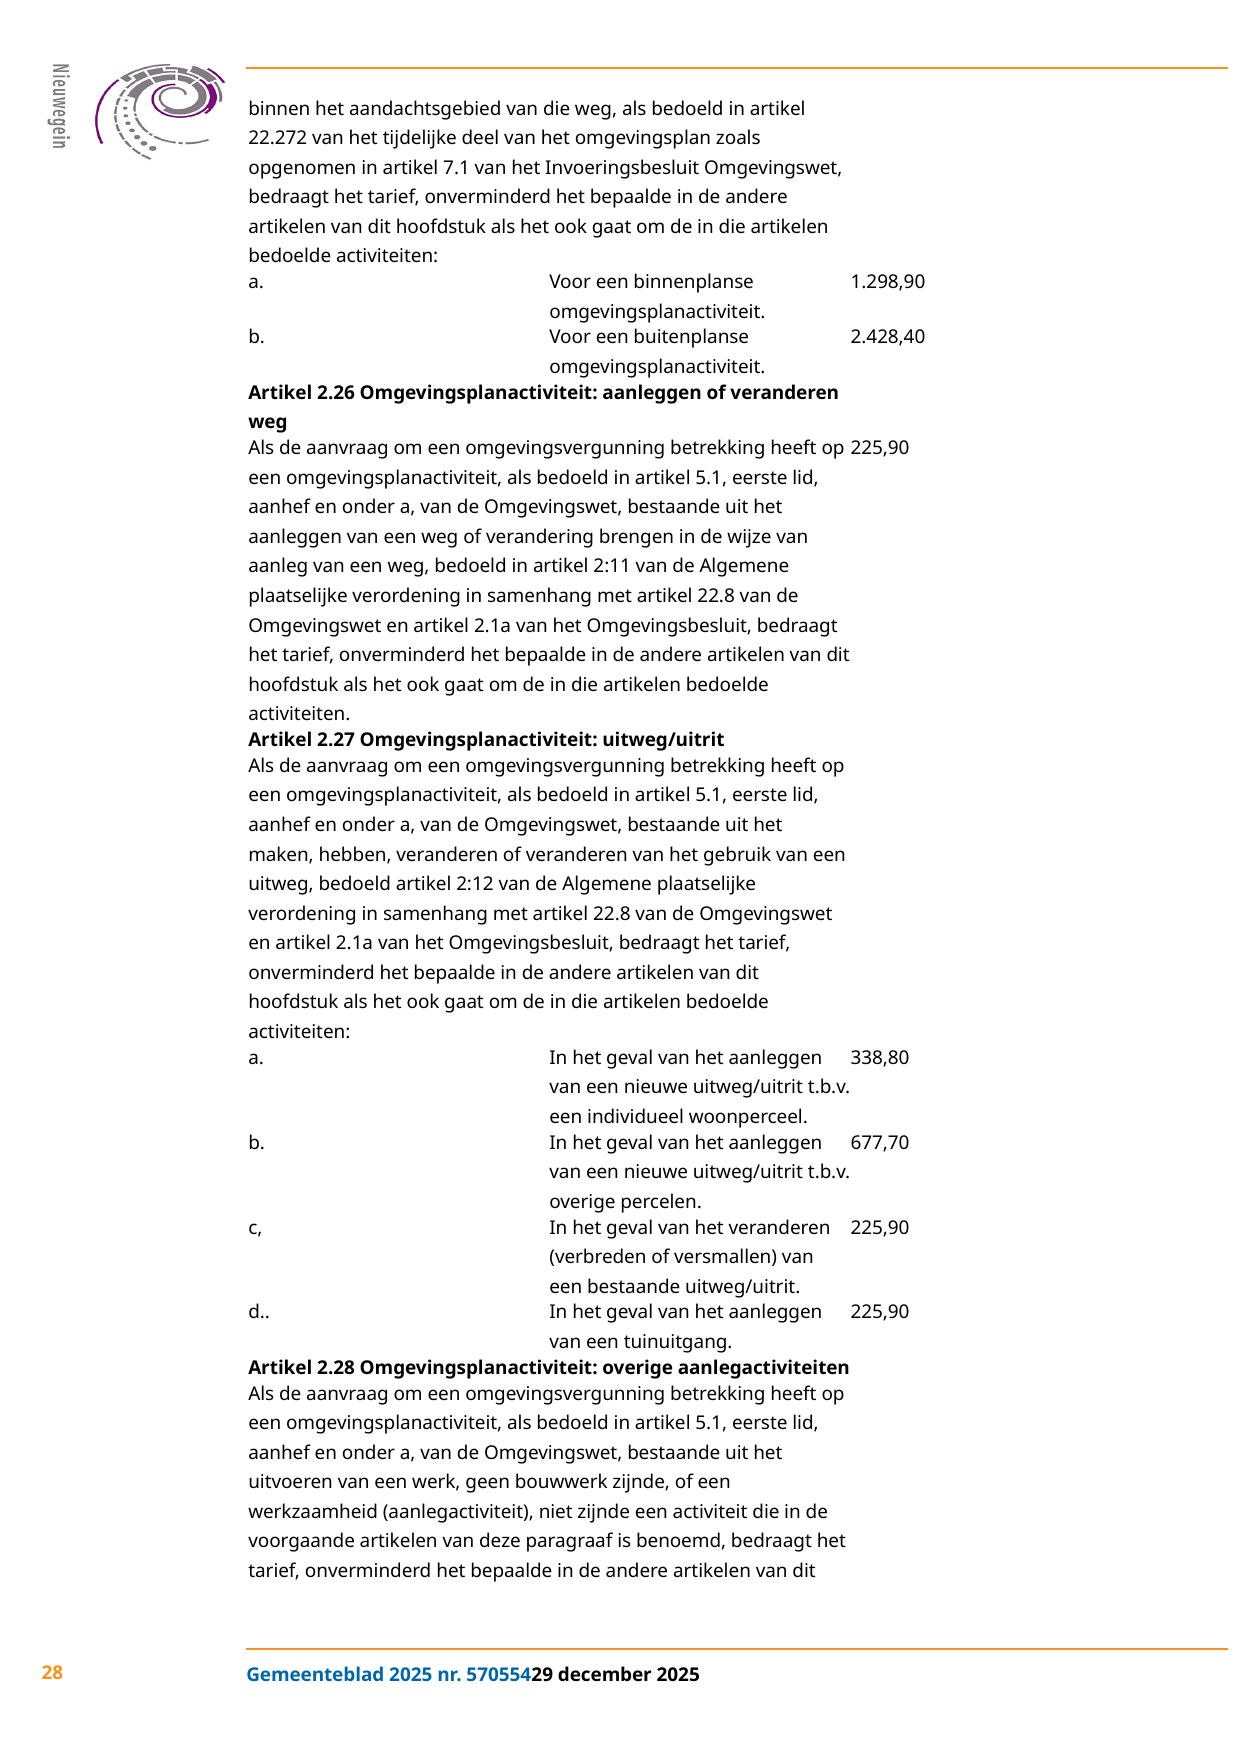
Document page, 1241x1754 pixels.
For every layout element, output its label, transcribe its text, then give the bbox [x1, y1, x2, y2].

table_cell 1.298,90 [850, 269, 1152, 324]
table_cell In het geval van het aanleggen van een nieuwe uitweg/uitrit t.b.v. een individueel woonperceel. [549, 1044, 850, 1129]
table_cell [850, 1380, 1152, 1583]
table_cell In het geval van het aanleggen van een nieuwe uitweg/uitrit t.b.v. overige percelen. [549, 1129, 850, 1214]
table_cell Artikel 2.27 Omgevingsplanactiviteit: uitweg/uitrit [248, 726, 850, 752]
table_cell 338,80 [850, 1044, 1152, 1129]
table_cell binnen het aandachtsgebied van die weg, als bedoeld in artikel 22.272 van het tijdelijke deel van het omgevingsplan zoals opgenomen in artikel 7.1 van het Invoeringsbesluit Omgevingswet, bedraagt het tarief, onverminderd het bepaalde in de andere artikelen van dit hoofdstuk als het ook gaat om de in die artikelen bedoelde activiteiten: [248, 95, 850, 268]
table_cell c, [248, 1214, 549, 1299]
table_cell [850, 726, 1152, 752]
table_cell [850, 379, 1152, 434]
table_cell In het geval van het aanleggen van een tuinuitgang. [549, 1299, 850, 1354]
table_cell 225,90 [850, 1214, 1152, 1299]
table_cell [850, 1354, 1152, 1380]
table_cell Als de aanvraag om een omgevingsvergunning betrekking heeft op een omgevingsplanactiviteit, als bedoeld in artikel 5.1, eerste lid, aanhef en onder a, van de Omgevingswet, bestaande uit het maken, hebben, veranderen of veranderen van het gebruik van een uitweg, bedoeld artikel 2:12 van de Algemene plaatselijke verordening in samenhang met artikel 22.8 van de Omgevingswet en artikel 2.1a van het Omgevingsbesluit, bedraagt het tarief, onverminderd het bepaalde in de andere artikelen van dit hoofdstuk als het ook gaat om de in die artikelen bedoelde activiteiten: [248, 752, 850, 1044]
table_cell [850, 95, 1152, 268]
table_cell a. [248, 269, 549, 324]
table_cell In het geval van het veranderen (verbreden of versmallen) van een bestaande uitweg/uitrit. [549, 1214, 850, 1299]
table_cell Artikel 2.26 Omgevingsplanactiviteit: aanleggen of veranderen weg [248, 379, 850, 434]
table_cell b. [248, 324, 549, 379]
picture [41, 47, 231, 172]
table_cell Voor een buitenplanse omgevingsplanactiviteit. [549, 324, 850, 379]
table_cell 677,70 [850, 1129, 1152, 1214]
table_cell d.. [248, 1299, 549, 1354]
table_cell 225,90 [850, 434, 1152, 726]
table_cell Als de aanvraag om een omgevingsvergunning betrekking heeft op een omgevingsplanactiviteit, als bedoeld in artikel 5.1, eerste lid, aanhef en onder a, van de Omgevingswet, bestaande uit het aanleggen van een weg of verandering brengen in de wijze van aanleg van een weg, bedoeld in artikel 2:11 van de Algemene plaatselijke verordening in samenhang met artikel 22.8 van de Omgevingswet en artikel 2.1a van het Omgevingsbesluit, bedraagt het tarief, onverminderd het bepaalde in de andere artikelen van dit hoofdstuk als het ook gaat om de in die artikelen bedoelde activiteiten. [248, 434, 850, 726]
table_cell Artikel 2.28 Omgevingsplanactiviteit: overige aanlegactiviteiten [248, 1354, 850, 1380]
table_cell [850, 752, 1152, 1044]
table_cell Voor een binnenplanse omgevingsplanactiviteit. [549, 269, 850, 324]
table_cell 2.428,40 [850, 324, 1152, 379]
table_cell 225,90 [850, 1299, 1152, 1354]
table_cell a. [248, 1044, 549, 1129]
table_cell b. [248, 1129, 549, 1214]
table_cell Als de aanvraag om een omgevingsvergunning betrekking heeft op een omgevingsplanactiviteit, als bedoeld in artikel 5.1, eerste lid, aanhef en onder a, van de Omgevingswet, bestaande uit het uitvoeren van een werk, geen bouwwerk zijnde, of een werkzaamheid (aanlegactiviteit), niet zijnde een activiteit die in de voorgaande artikelen van deze paragraaf is benoemd, bedraagt het tarief, onverminderd het bepaalde in de andere artikelen van dit [248, 1380, 850, 1583]
